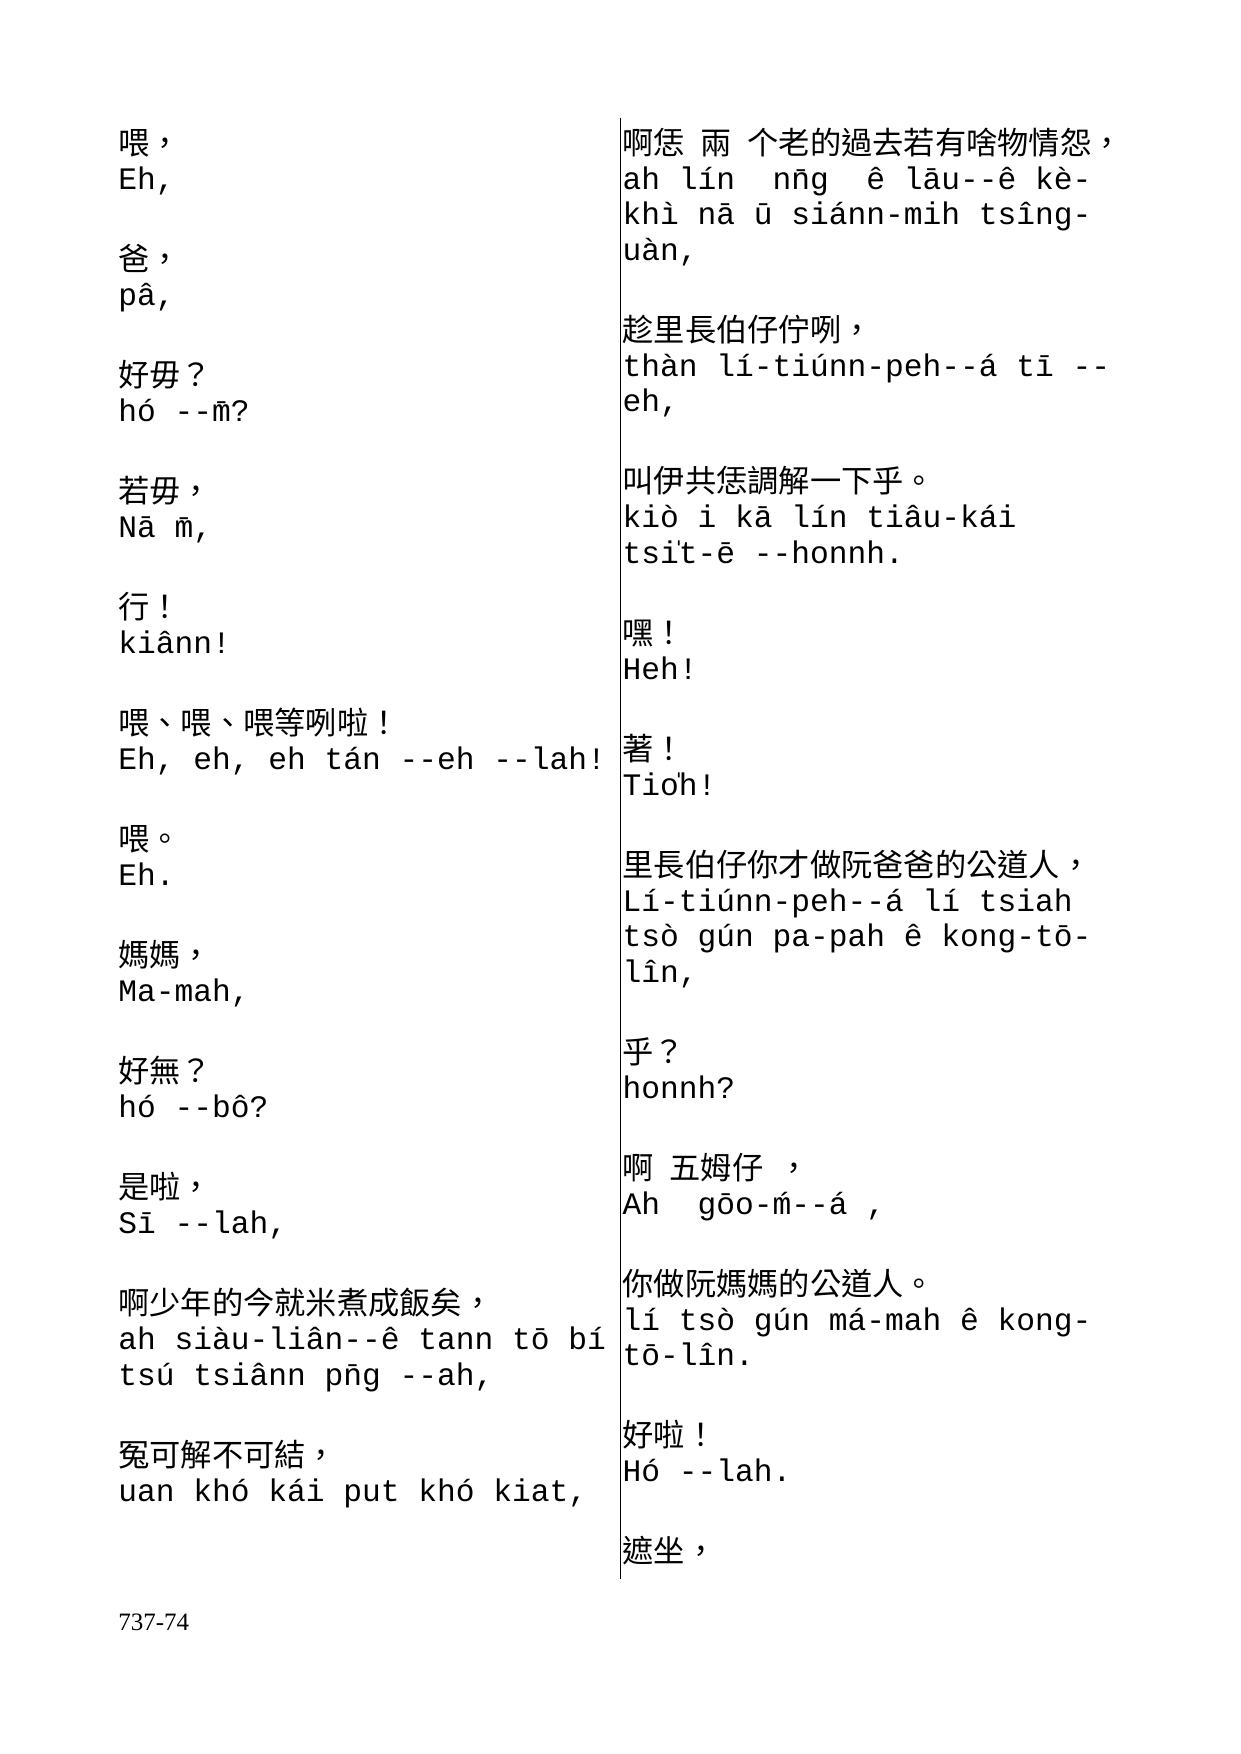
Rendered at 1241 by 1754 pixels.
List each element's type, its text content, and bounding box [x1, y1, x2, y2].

text hó --m̄? [118, 395, 618, 431]
text 乎？ [622, 1027, 1122, 1072]
text 好毋？ [118, 350, 618, 395]
text 里長伯仔你才做阮爸爸的公道人， [622, 840, 1122, 885]
text 喂， [118, 118, 618, 163]
text Ma-mah, [118, 976, 618, 1011]
text 媽媽， [118, 930, 618, 976]
text Hó --lah. [622, 1456, 1122, 1491]
text honnh? [622, 1072, 1122, 1107]
text 著！ [622, 724, 1122, 769]
text Ah gōo-ḿ--á , [622, 1188, 1122, 1223]
text 啊 五姆仔 ， [622, 1143, 1122, 1188]
text 啊恁 兩 个老的過去若有啥物情怨， [622, 118, 1122, 163]
text Heh! [622, 653, 1122, 688]
text lí tsò gún má-mah ê kong-tō-lîn. [622, 1304, 1122, 1375]
text 爸， [118, 234, 618, 279]
text 好無？ [118, 1046, 618, 1092]
text 喂、喂、喂等咧啦！ [118, 698, 618, 743]
text Nā m̄, [118, 511, 618, 547]
text 啊少年的今就米煮成飯矣， [118, 1278, 618, 1324]
text 你做阮媽媽的公道人。 [622, 1259, 1122, 1304]
text thàn lí-tiúnn-peh--á tī --eh, [622, 350, 1122, 421]
text ah lín nn̄g ê lāu--ê kè-khì nā ū siánn-mih tsîng-uàn, [622, 163, 1122, 269]
text kiò i kā lín tiâu-kái tsi̍t-ē --honnh. [622, 502, 1122, 572]
text Lí-tiúnn-peh--á lí tsiah tsò gún pa-pah ê kong-tō-lîn, [622, 885, 1122, 991]
text hó --bô? [118, 1092, 618, 1127]
text 是啦， [118, 1162, 618, 1208]
text ah siàu-liân--ê tann tō bí tsú tsiânn pn̄g --ah, [118, 1324, 618, 1394]
text 喂。 [118, 814, 618, 859]
text Tio̍h! [622, 769, 1122, 804]
text 行！ [118, 582, 618, 627]
text Eh. [118, 859, 618, 895]
text 遮坐， [622, 1526, 1122, 1572]
text Sī --lah, [118, 1208, 618, 1243]
text 冤可解不可結， [118, 1430, 618, 1475]
text kiânn! [118, 627, 618, 663]
text 若毋， [118, 466, 618, 511]
text 嘿！ [622, 608, 1122, 653]
text pâ, [118, 279, 618, 315]
text Eh, [118, 163, 618, 199]
text 趁里長伯仔佇咧， [622, 305, 1122, 350]
text 叫伊共恁調解一下乎。 [622, 456, 1122, 502]
text 好啦！ [622, 1410, 1122, 1456]
text uan khó kái put khó kiat, [118, 1475, 618, 1511]
text Eh, eh, eh tán --eh --lah! [118, 743, 618, 779]
